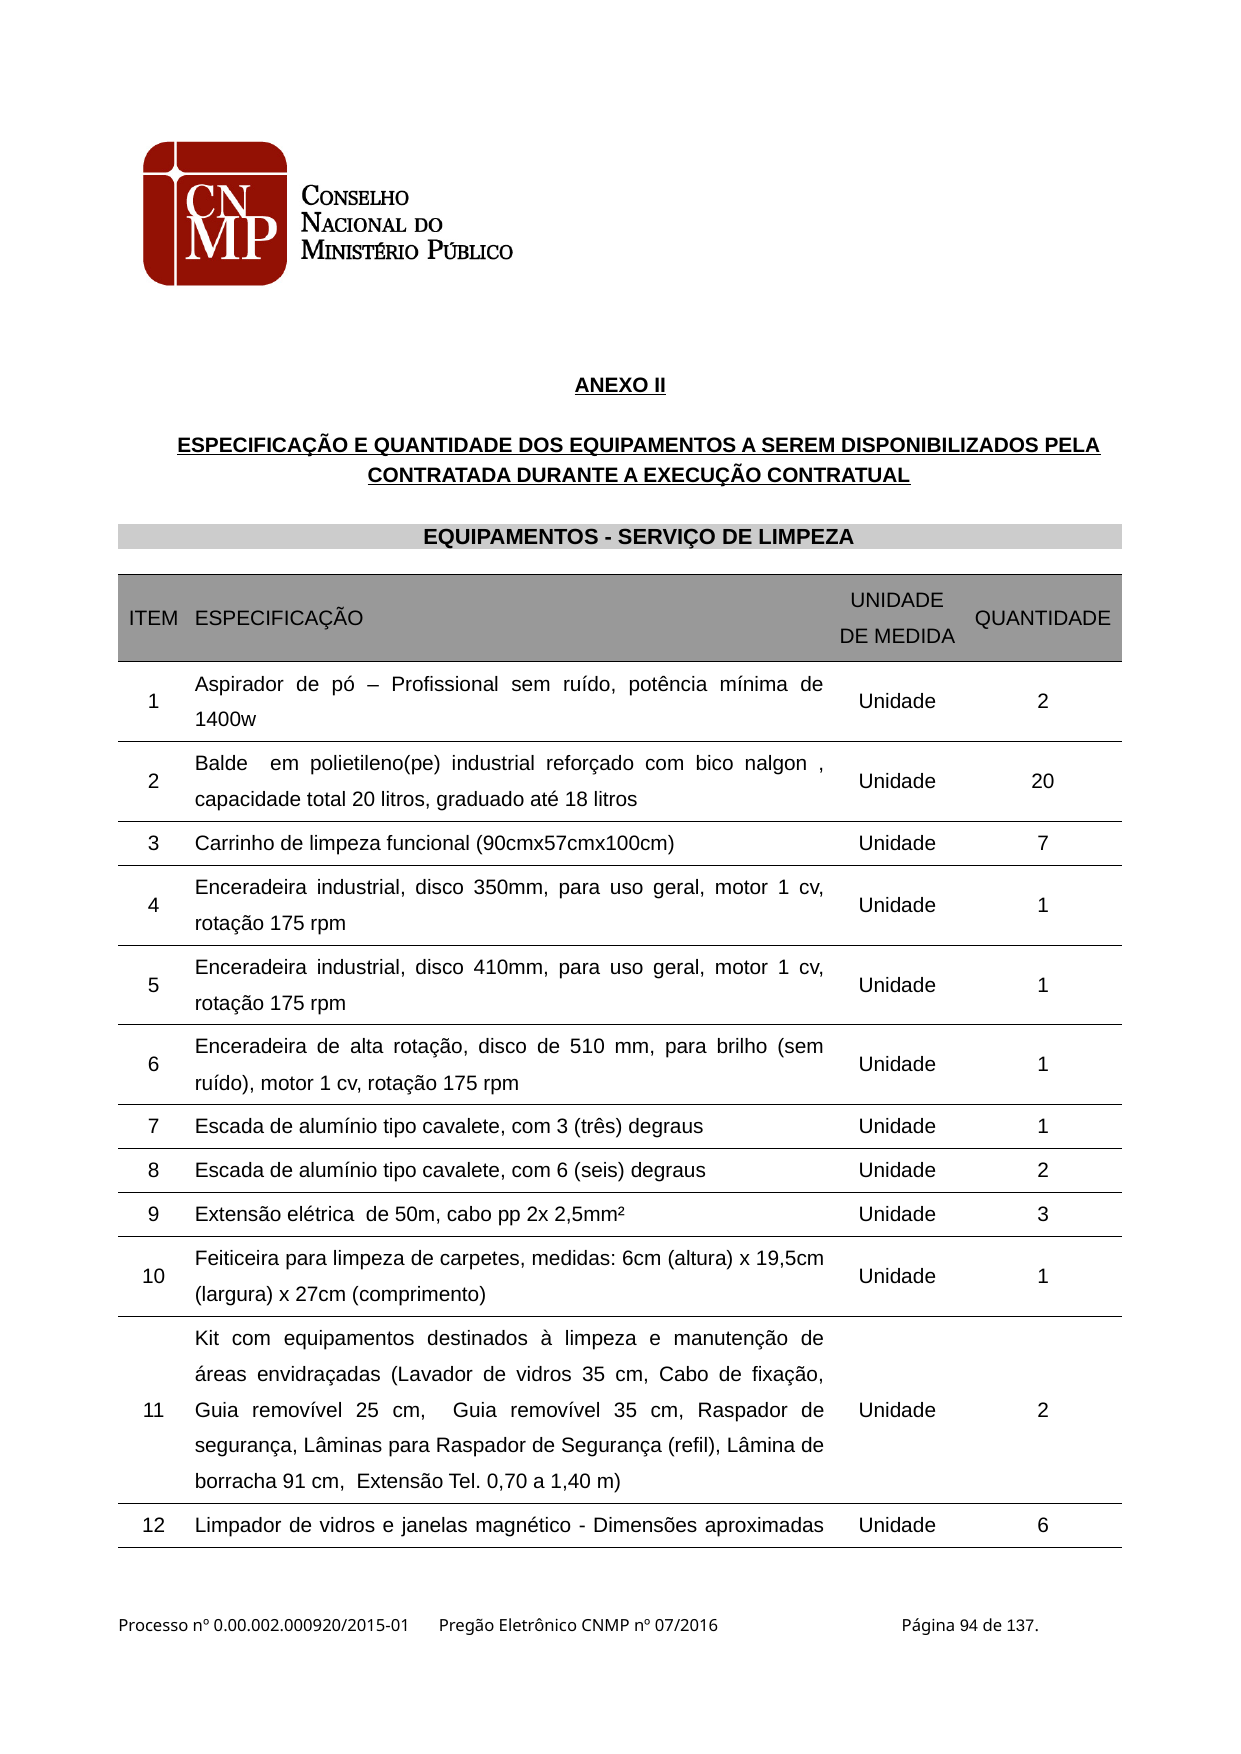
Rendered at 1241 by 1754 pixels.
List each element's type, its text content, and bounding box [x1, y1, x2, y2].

table_cell Escada de alumínio tipo cavalete, com 6 (seis) degraus [189, 1149, 831, 1192]
table_cell Unidade [831, 1317, 964, 1503]
table_cell Escada de alumínio tipo cavalete, com 3 (três) degraus [189, 1105, 831, 1148]
table_cell Unidade [831, 1193, 964, 1236]
table_cell 1 [964, 946, 1122, 1024]
table_cell 8 [118, 1149, 189, 1192]
table_cell Unidade [831, 1504, 964, 1547]
subtitle EQUIPAMENTOS - SERVIÇO DE LIMPEZA [118, 524, 1122, 549]
table_cell Balde em polietileno(pe) industrial reforçado com bico nalgon , capacidade total 20 litros, graduado até 18 litros [189, 742, 831, 821]
table_cell 5 [118, 946, 189, 1024]
table_cell 1 [964, 866, 1122, 944]
table_cell Carrinho de limpeza funcional (90cmx57cmx100cm) [189, 822, 831, 865]
picture [118, 118, 529, 308]
table_header QUANTIDADE [964, 575, 1122, 661]
table_cell Unidade [831, 1025, 964, 1104]
table_cell Enceradeira de alta rotação, disco de 510 mm, para brilho (sem ruído), motor 1 cv, rotação 175 rpm [189, 1025, 831, 1104]
table_cell Unidade [831, 742, 964, 821]
title ANEXO II [118, 373, 1122, 397]
table_cell Enceradeira industrial, disco 350mm, para uso geral, motor 1 cv, rotação 175 rpm [189, 866, 831, 944]
table_cell Unidade [831, 822, 964, 865]
table_cell 4 [118, 866, 189, 944]
table_cell 12 [118, 1504, 189, 1547]
table_cell 1 [118, 662, 189, 741]
table_cell Extensão elétrica de 50m, cabo pp 2x 2,5mm² [189, 1193, 831, 1236]
table_cell 3 [118, 822, 189, 865]
subtitle ESPECIFICAÇÃO E QUANTIDADE DOS EQUIPAMENTOS A SEREM DISPONIBILIZADOS PELA CONTRATADA DURANTE A EXECUÇÃO CONTRATUAL [118, 433, 1122, 487]
table_cell Unidade [831, 1237, 964, 1316]
table_cell Feiticeira para limpeza de carpetes, medidas: 6cm (altura) x 19,5cm (largura) x 27cm (comprimento) [189, 1237, 831, 1316]
table_cell 1 [964, 1237, 1122, 1316]
table_cell 7 [118, 1105, 189, 1148]
table_cell 10 [118, 1237, 189, 1316]
table_cell 9 [118, 1193, 189, 1236]
table_header ITEM [118, 575, 189, 661]
table_cell Aspirador de pó – Profissional sem ruído, potência mínima de 1400w [189, 662, 831, 741]
table_cell Unidade [831, 1149, 964, 1192]
table_cell 20 [964, 742, 1122, 821]
table_cell 7 [964, 822, 1122, 865]
table_cell Kit com equipamentos destinados à limpeza e manutenção de áreas envidraçadas (Lavador de vidros 35 cm, Cabo de fixação, Guia removível 25 cm, Guia removível 35 cm, Raspador de segurança, Lâminas para Raspador de Segurança (refil), Lâmina de borracha 91 cm, Extensão Tel. 0,70 a 1,40 m) [189, 1317, 831, 1503]
table_cell 2 [964, 1149, 1122, 1192]
table_cell 3 [964, 1193, 1122, 1236]
table_cell Enceradeira industrial, disco 410mm, para uso geral, motor 1 cv, rotação 175 rpm [189, 946, 831, 1024]
table_cell Unidade [831, 1105, 964, 1148]
table_header UNIDADE DE MEDIDA [831, 575, 964, 661]
table_cell 6 [118, 1025, 189, 1104]
table_cell Unidade [831, 946, 964, 1024]
table_cell Unidade [831, 866, 964, 944]
table_cell 6 [964, 1504, 1122, 1547]
table_cell 1 [964, 1105, 1122, 1148]
table_cell 2 [964, 662, 1122, 741]
table_cell Unidade [831, 662, 964, 741]
table_header ESPECIFICAÇÃO [189, 575, 831, 661]
table_cell 1 [964, 1025, 1122, 1104]
table_cell 2 [118, 742, 189, 821]
table_cell 11 [118, 1317, 189, 1503]
table_cell Limpador de vidros e janelas magnético - Dimensões aproximadas [189, 1504, 831, 1547]
table_cell 2 [964, 1317, 1122, 1503]
